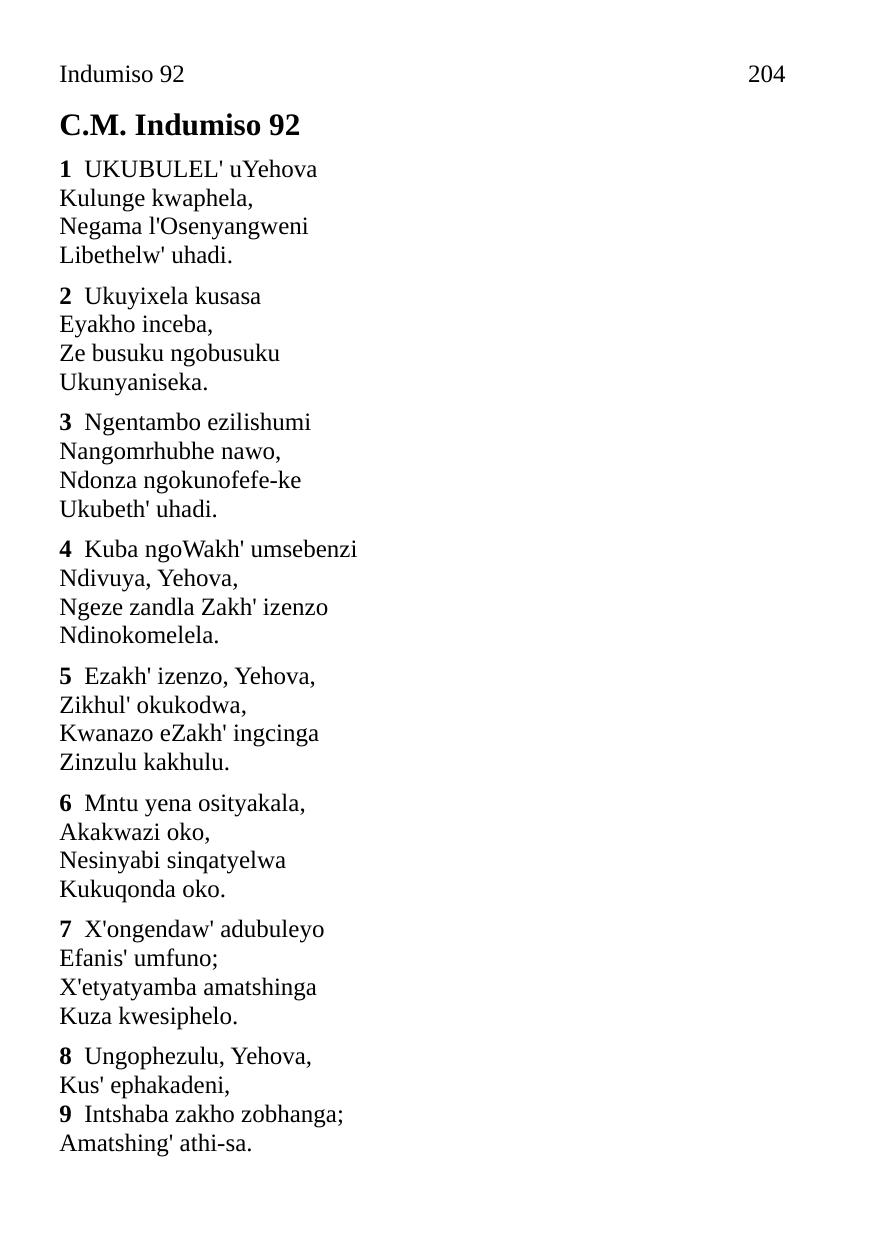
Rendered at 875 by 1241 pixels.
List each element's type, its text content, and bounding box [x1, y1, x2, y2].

text 9 Intshaba zakho zobhanga; [59, 1099, 786, 1128]
text Nesinyabi sinqatyelwa [59, 845, 786, 874]
text Ndivuya, Yehova, [59, 563, 786, 592]
text 3 Ngentambo ezilishumi [59, 407, 786, 436]
text Libethelw' uhadi. [59, 240, 786, 269]
text Ngeze zandla Zakh' izenzo [59, 592, 786, 621]
text Ukunyaniseka. [59, 367, 786, 396]
text 8 Ungophezulu, Yehova, [59, 1041, 786, 1070]
text 4 Kuba ngoWakh' umsebenzi [59, 534, 786, 563]
text Ndonza ngokunofefe-ke [59, 465, 786, 494]
text Negama l'Osenyangweni [59, 211, 786, 240]
text Kus' ephakadeni, [59, 1070, 786, 1099]
text 5 Ezakh' izenzo, Yehova, [59, 661, 786, 690]
text Ndinokomelela. [59, 621, 786, 649]
text Kulunge kwaphela, [59, 183, 786, 211]
text Kwanazo eZakh' ingcinga [59, 718, 786, 747]
text Kukuqonda oko. [59, 874, 786, 903]
text Zinzulu kakhulu. [59, 747, 786, 776]
text Eyakho inceba, [59, 309, 786, 338]
text Kuza kwesiphelo. [59, 1001, 786, 1029]
text 1 UKUBULEL' uYehova [59, 154, 786, 183]
text Nangomrhubhe nawo, [59, 436, 786, 465]
text Ze busuku ngobusuku [59, 338, 786, 367]
text 6 Mntu yena osityakala, [59, 788, 786, 817]
text Zikhul' okukodwa, [59, 690, 786, 718]
text Ukubeth' uhadi. [59, 494, 786, 522]
text Akakwazi oko, [59, 817, 786, 845]
text Amatshing' athi-sa. [59, 1128, 786, 1156]
text 2 Ukuyixela kusasa [59, 281, 786, 309]
text X'etyatyamba amatshinga [59, 972, 786, 1001]
text C.M. Indumiso 92 [59, 106, 786, 142]
text 7 X'ongendaw' adubuleyo [59, 914, 786, 943]
text Efanis' umfuno; [59, 943, 786, 972]
